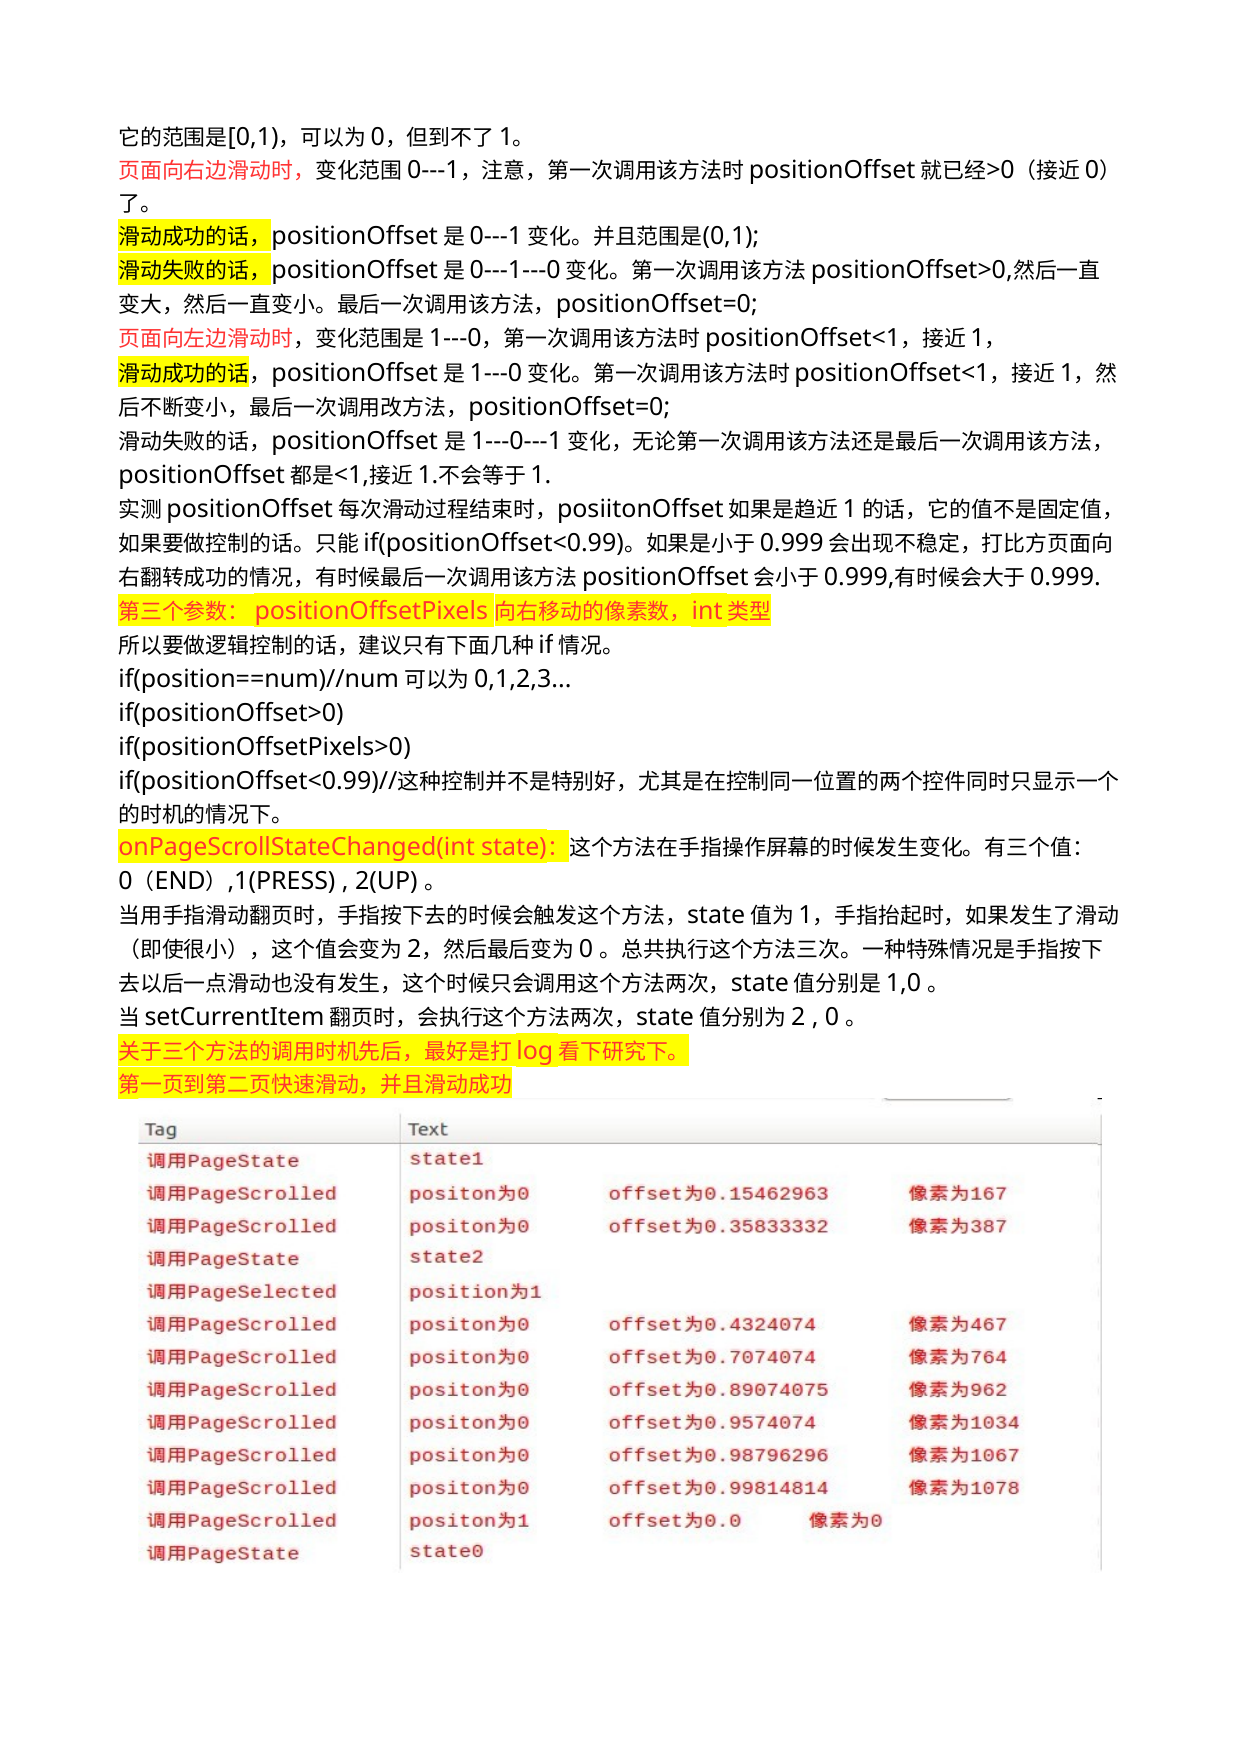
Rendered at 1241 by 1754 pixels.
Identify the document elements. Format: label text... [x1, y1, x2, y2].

text if(position==num)//num可以为0,1,2,3... [118, 661, 1122, 695]
text if(positionOffset<0.99)//这种控制并不是特别好，尤其是在控制同一位置的两个控件同时只显示一个的时机的情况下。 [118, 763, 1122, 829]
picture [138, 1098, 1102, 1585]
text 当用手指滑动翻页时，手指按下去的时候会触发这个方法，state值为1，手指抬起时，如果发生了滑动（即使很小），这个值会变为2，然后最后变为0 。总共执行这个方法三次。一种特殊情况是手指按下去以后一点滑动也没有发生，这个时候只会调用这个方法两次，state值分别是1,0 。 [118, 897, 1122, 999]
text 所以要做逻辑控制的话，建议只有下面几种if情况。 [118, 627, 1122, 661]
text 第一页到第二页快速滑动，并且滑动成功 [118, 1067, 1122, 1099]
text 当setCurrentItem翻页时，会执行这个方法两次，state值分别为2 , 0 。 [118, 999, 1122, 1033]
text 滑动失败的话，positionOffset 是1---0---1变化，无论第一次调用该方法还是最后一次调用该方法，positionOffset都是<1,接近1.不会等于1. [118, 422, 1122, 490]
text 页面向右边滑动时，变化范围0---1，注意，第一次调用该方法时positionOffset就已经>0（接近0）了。 [118, 152, 1122, 218]
text 滑动成功的话，positionOffset是1---0变化。第一次调用该方法时positionOffset<1，接近1，然后不断变小，最后一次调用改方法，positionOffset=0; [118, 354, 1122, 422]
text 它的范围是[0,1)，可以为0，但到不了1。 [118, 118, 1122, 152]
text 滑动失败的话，positionOffset是0---1---0变化。第一次调用该方法positionOffset>0,然后一直变大，然后一直变小。最后一次调用该方法，positionOffset=0; [118, 252, 1122, 320]
text 滑动成功的话，positionOffset是0---1变化。并且范围是(0,1); [118, 218, 1122, 252]
text if(positionOffsetPixels>0) [118, 729, 1122, 763]
text onPageScrollStateChanged(int state)：这个方法在手指操作屏幕的时候发生变化。有三个值：0（END）,1(PRESS) , 2(UP) 。 [118, 829, 1122, 897]
text 第三个参数： positionOffsetPixels 向右移动的像素数，int类型 [118, 593, 1122, 627]
text 实测positionOffset每次滑动过程结束时，posiitonOffset如果是趋近1的话，它的值不是固定值，如果要做控制的话。只能if(positionOffset<0.99)。如果是小于0.999会出现不稳定，打比方页面向右翻转成功的情况，有时候最后一次调用该方法positionOffset会小于0.999,有时候会大于0.999. [118, 490, 1122, 593]
text 页面向左边滑动时，变化范围是1---0，第一次调用该方法时positionOffset<1，接近1， [118, 320, 1122, 354]
text 关于三个方法的调用时机先后，最好是打log看下研究下。 [118, 1033, 1122, 1067]
text if(positionOffset>0) [118, 695, 1122, 729]
